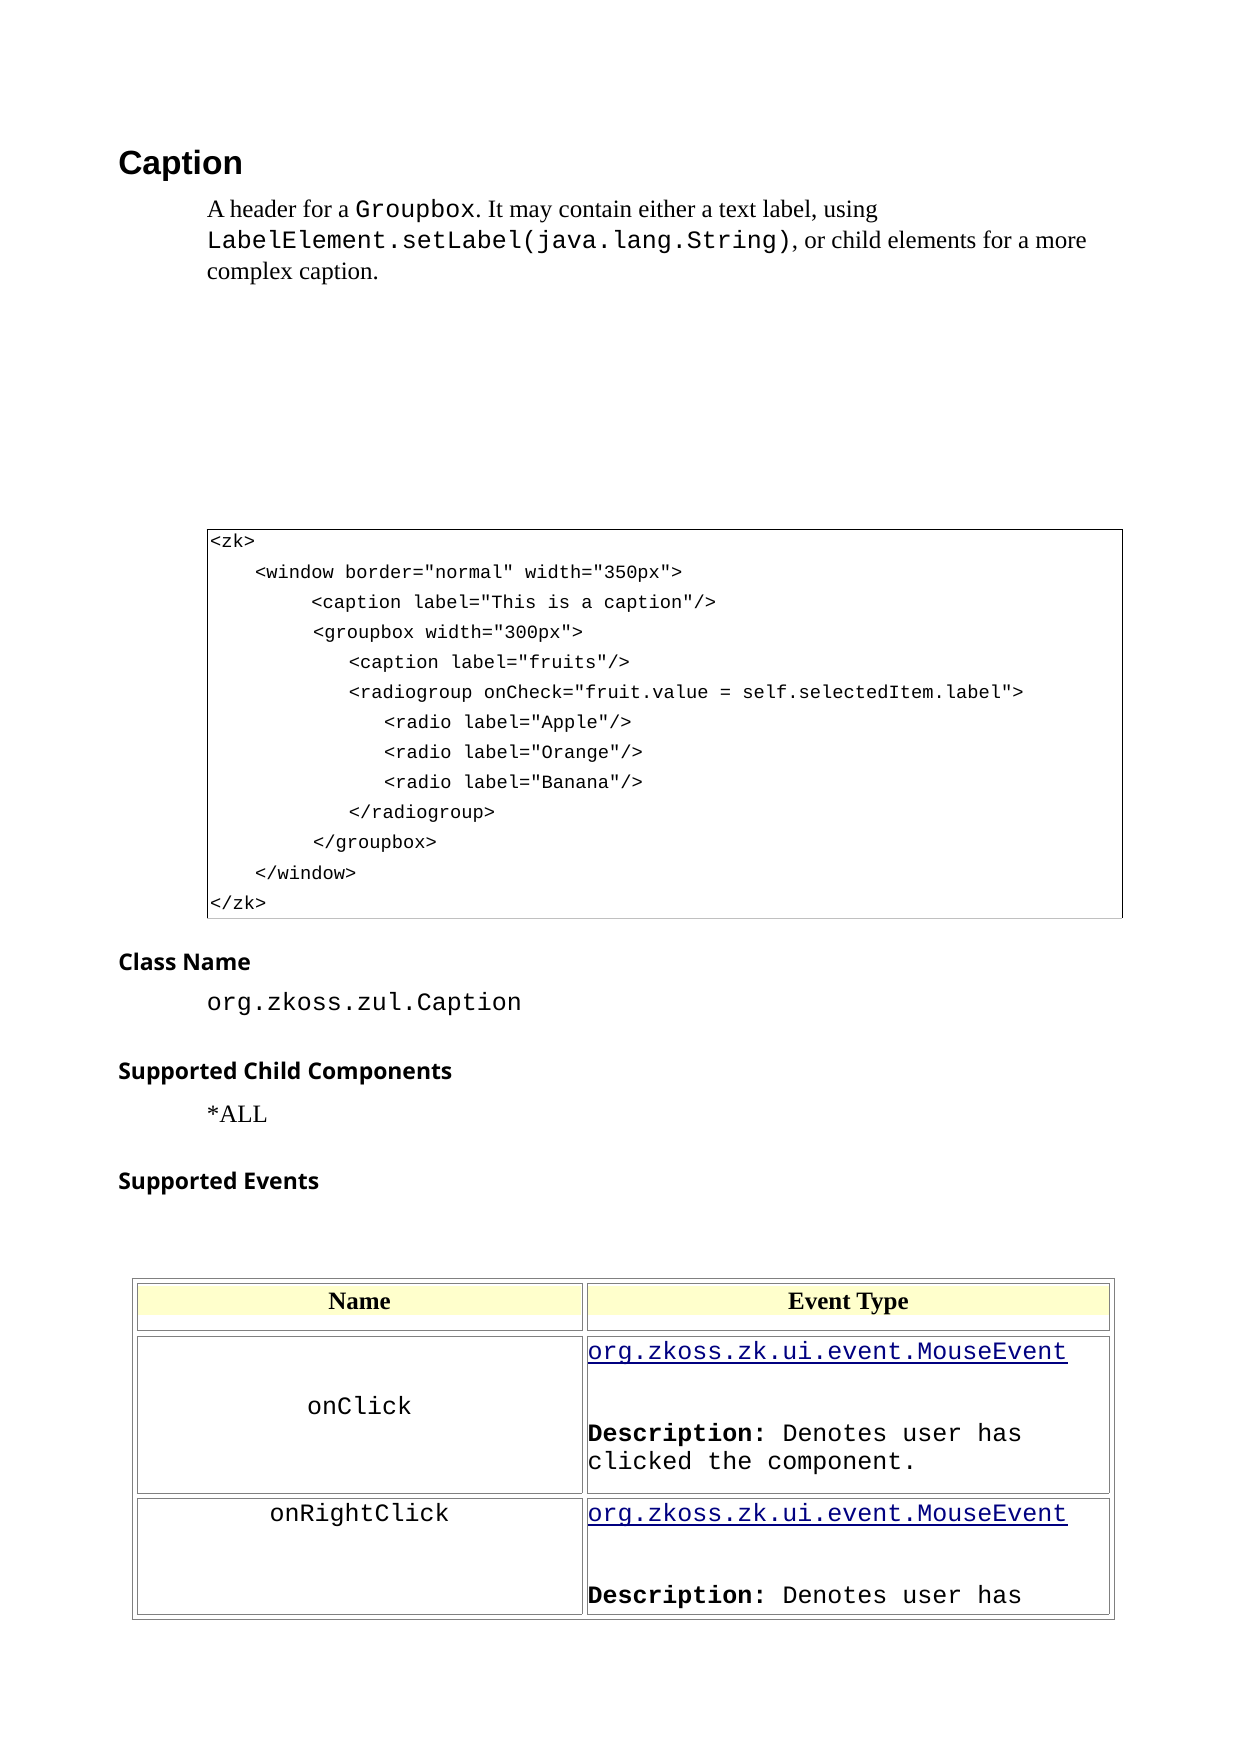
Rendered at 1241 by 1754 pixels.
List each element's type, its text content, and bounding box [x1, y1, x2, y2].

text <radio label="Apple"/> [208, 710, 1122, 734]
text <radiogroup onCheck="fruit.value = self.selectedItem.label"> [208, 680, 1122, 704]
table_cell onRightClick [134, 1493, 584, 1614]
text <caption label="fruits"/> [208, 650, 1122, 674]
text <radio label="Orange"/> [208, 740, 1122, 764]
text </zk> [208, 891, 1122, 918]
text <groupbox width="300px"> [208, 619, 1122, 644]
subtitle Supported Events [118, 1165, 1122, 1197]
subtitle Caption [118, 143, 1122, 182]
text org.zkoss.zul.Caption [207, 989, 1122, 1018]
text <caption label="This is a caption"/> [208, 589, 1122, 614]
table_cell org.zkoss.zk.ui.event.MouseEvent Description: Denotes user has [584, 1493, 1112, 1614]
table_header Name [134, 1279, 584, 1330]
subtitle Supported Child Components [118, 1055, 1122, 1087]
text <window border="normal" width="350px"> [208, 559, 1122, 584]
text </radiogroup> [208, 800, 1122, 824]
text A header for a Groupbox. It may contain either a text label, using LabelElement.setLabel(java.lang.String), or child elements for a more complex caption. [207, 194, 1122, 285]
text <radio label="Banana"/> [208, 770, 1122, 794]
table_header Event Type [584, 1279, 1112, 1330]
text *ALL [207, 1099, 1122, 1128]
text </window> [208, 860, 1122, 885]
subtitle Class Name [118, 946, 1122, 977]
table_cell org.zkoss.zk.ui.event.MouseEvent Description: Denotes user has clicked the component. [584, 1330, 1112, 1492]
text <zk> [208, 530, 1122, 553]
text </groupbox> [208, 830, 1122, 854]
table_cell onClick [134, 1330, 584, 1492]
